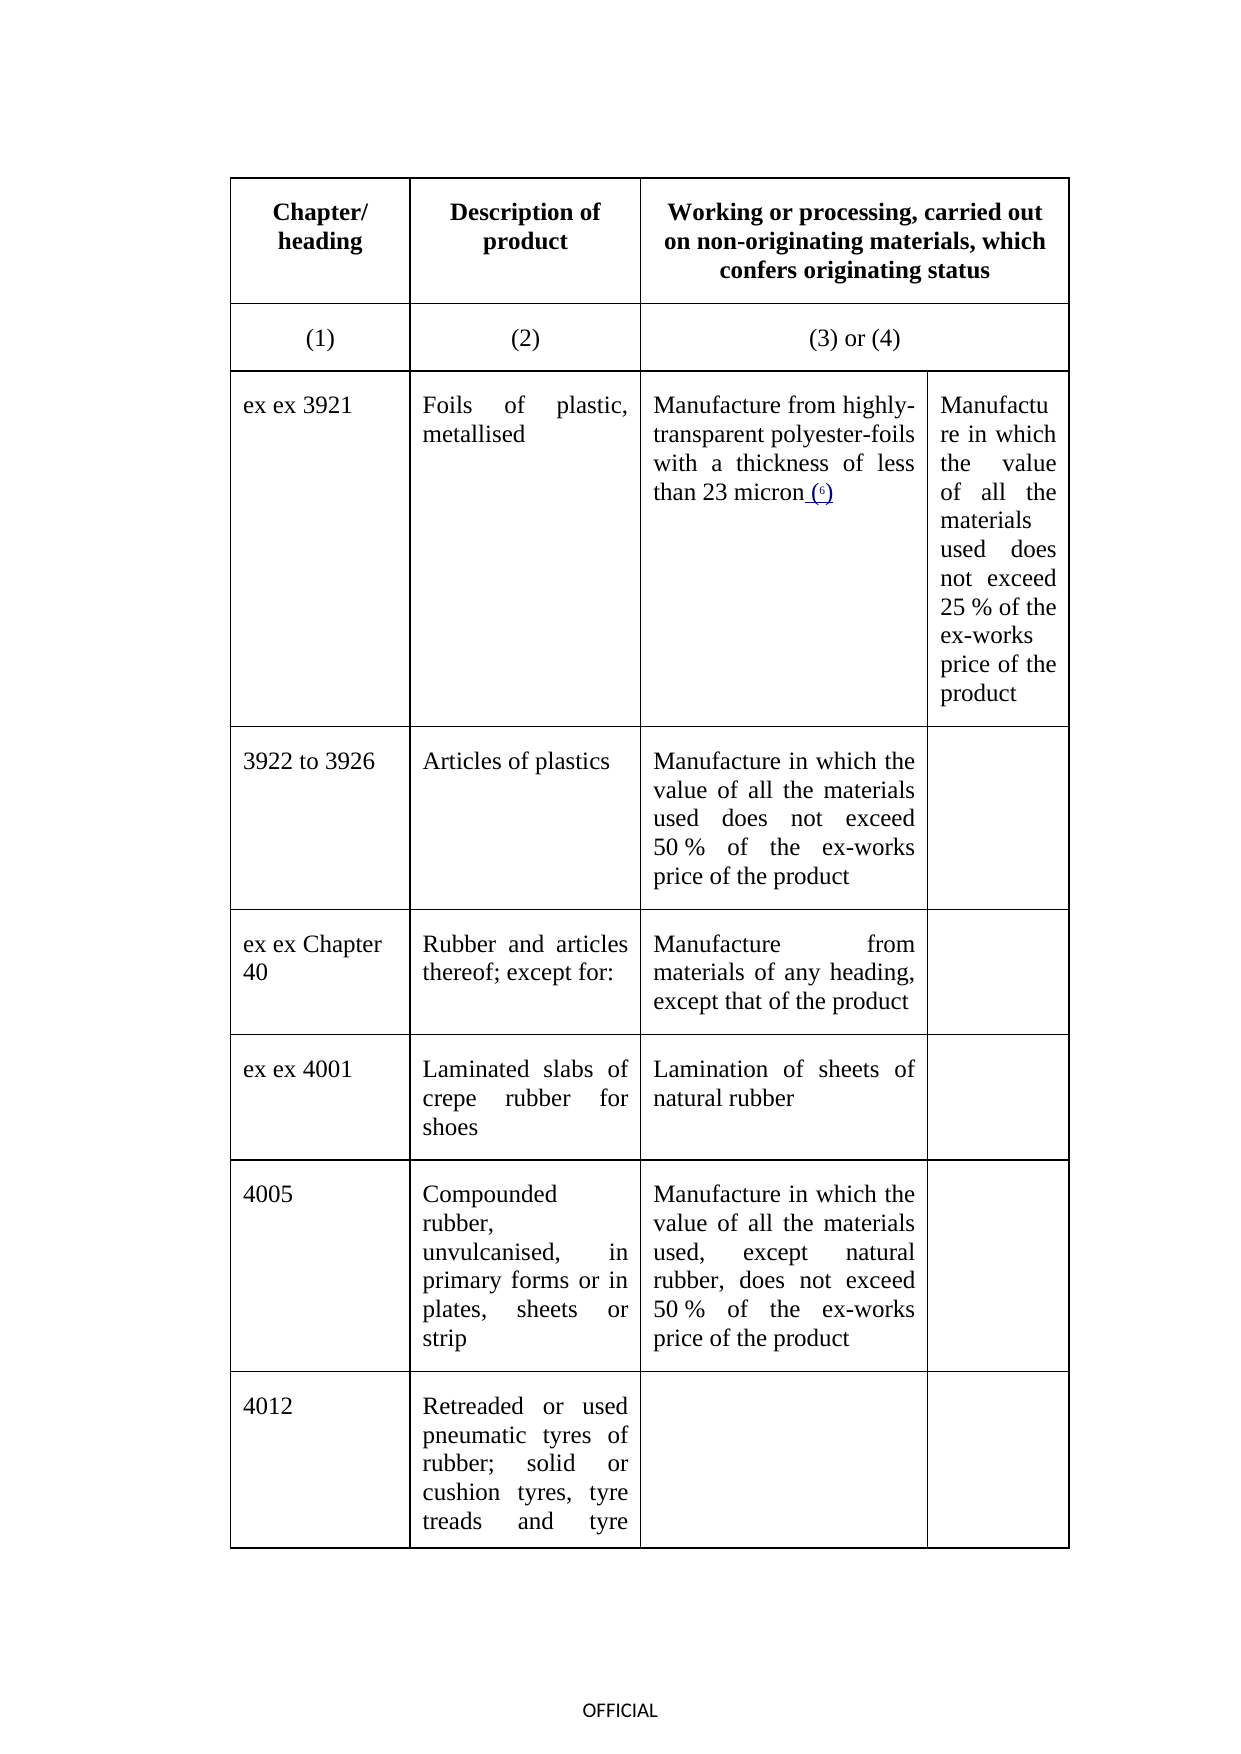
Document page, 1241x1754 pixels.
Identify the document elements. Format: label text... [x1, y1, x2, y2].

table_cell Retreaded or used pneumatic tyres of rubber; solid or cushion tyres, tyre treads and tyre [411, 1372, 640, 1547]
table_header Chapter/ heading [231, 179, 409, 302]
table_cell Foils of plastic, metallised [411, 372, 640, 726]
table_cell [928, 727, 1068, 908]
table_cell 4012 [231, 1372, 409, 1547]
table_cell [928, 1161, 1068, 1371]
table_cell ex ex 3921 [231, 372, 409, 726]
table_header Description of product [411, 179, 640, 302]
table_cell 4005 [231, 1161, 409, 1371]
table_cell ex ex Chapter 40 [231, 910, 409, 1034]
table_header Working or processing, carried out on non-originating materials, which confers originating status [641, 179, 1068, 302]
table_cell Compounded rubber, unvulcanised, in primary forms or in plates, sheets or strip [411, 1161, 640, 1371]
table_cell [928, 1372, 1068, 1547]
table_cell ex ex 4001 [231, 1035, 409, 1159]
table_cell Laminated slabs of crepe rubber for shoes [411, 1035, 640, 1159]
table_cell Lamination of sheets of natural rubber [641, 1035, 927, 1159]
table_cell Manufacture from highly-transparent polyester-foils with a thickness of less than 23 micron (6) [641, 372, 927, 726]
table_cell [641, 1372, 927, 1547]
table_cell Manufacture in which the value of all the materials used does not exceed 50 % of the ex-works price of the product [641, 727, 927, 908]
table_cell (2) [411, 304, 640, 370]
table_cell Manufacture in which the value of all the materials used, except natural rubber, does not exceed 50 % of the ex-works price of the product [641, 1161, 927, 1371]
table_cell Rubber and articles thereof; except for: [411, 910, 640, 1034]
table_cell Articles of plastics [411, 727, 640, 908]
table_cell [928, 910, 1068, 1034]
table_cell (3) or (4) [641, 304, 1068, 370]
table_cell Manufacture in which the value of all the materials used does not exceed 25 % of the ex-works price of the product [928, 372, 1068, 726]
table_cell Manufacture from materials of any heading, except that of the product [641, 910, 927, 1034]
table_cell [928, 1035, 1068, 1159]
table_cell 3922 to 3926 [231, 727, 409, 908]
table_cell (1) [231, 304, 409, 370]
